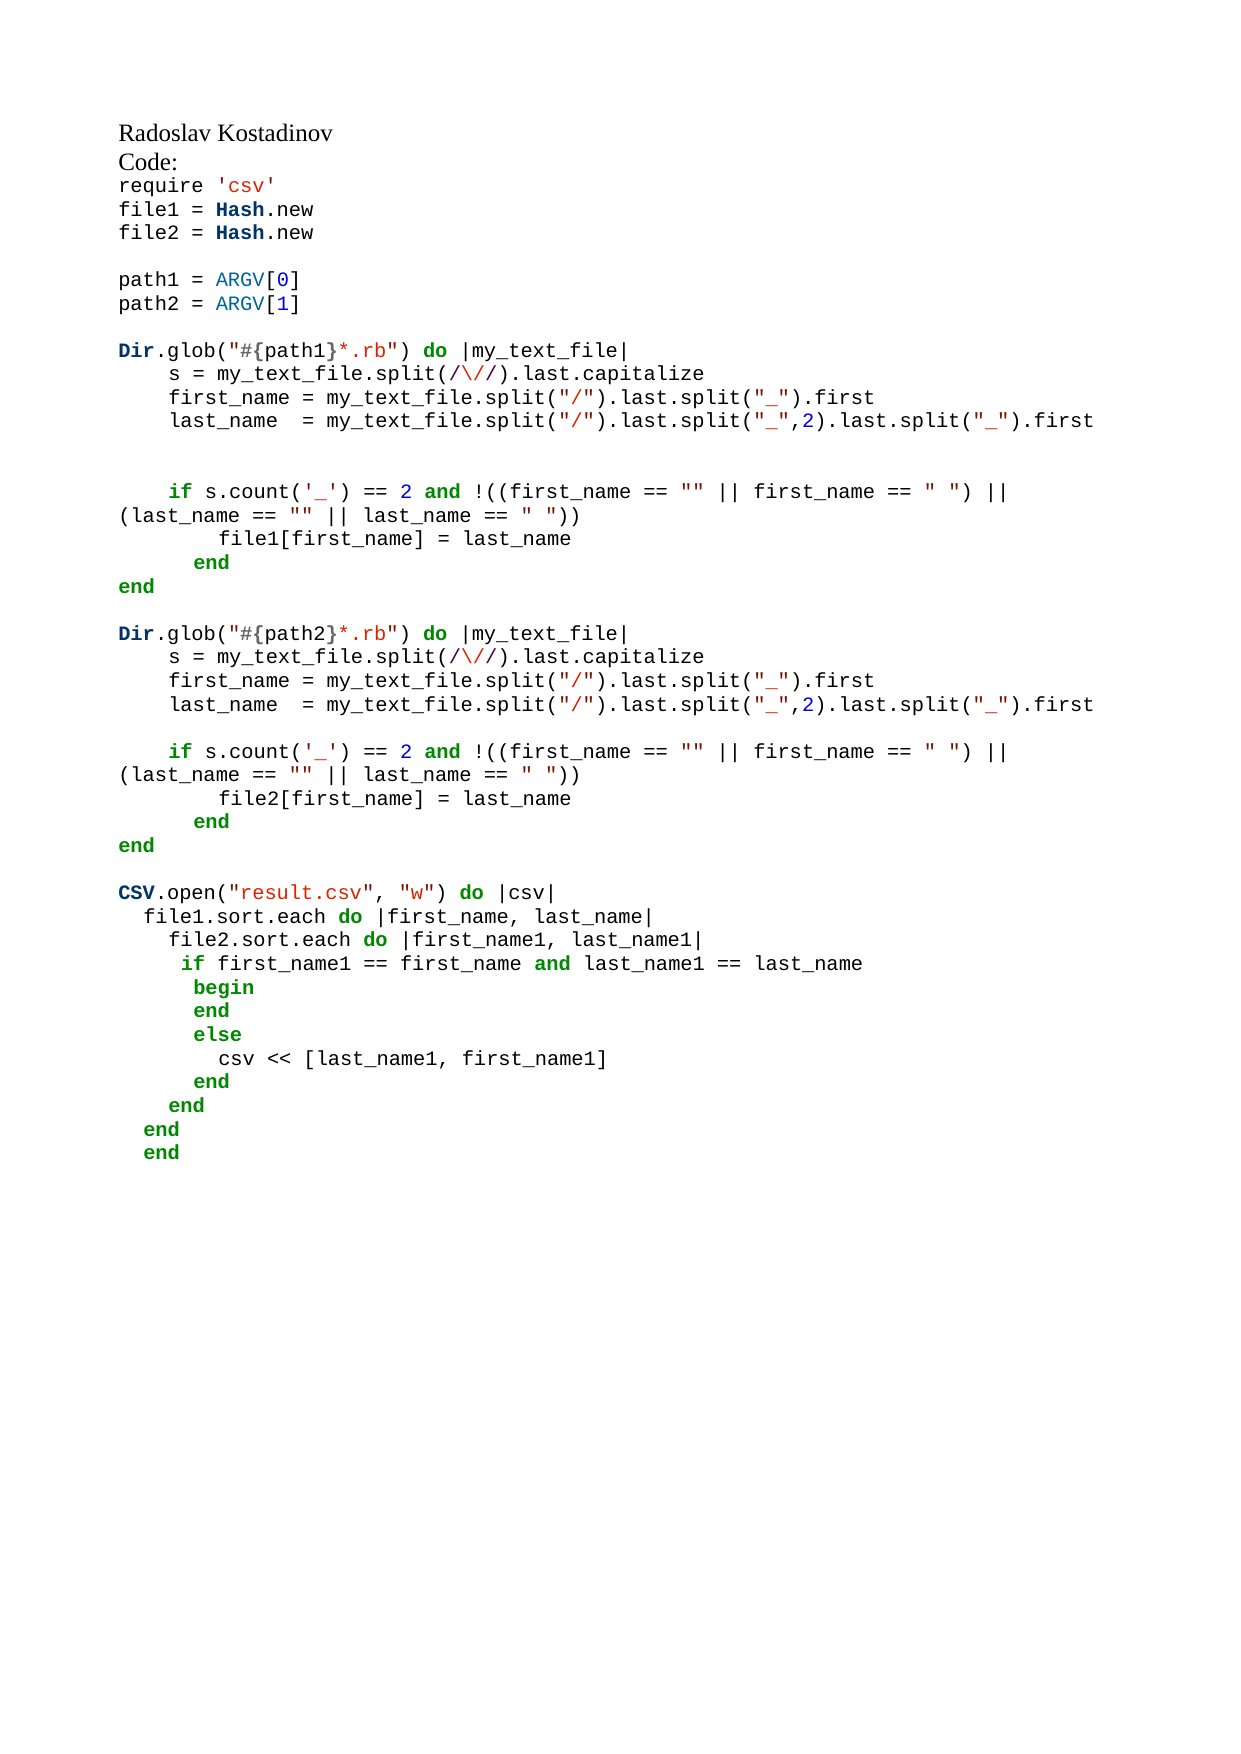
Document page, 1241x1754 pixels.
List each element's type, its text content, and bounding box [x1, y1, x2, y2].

text file1[first_name] = last_name [118, 528, 1122, 552]
text begin [118, 977, 1122, 1000]
text path2 = ARGV[1] [118, 293, 1122, 316]
text last_name = my_text_file.split("/").last.split("_",2).last.split("_").first [118, 693, 1122, 717]
text if s.count('_') == 2 and !((first_name == "" || first_name == " ") || (last_name == "" || last_name == " ")) [118, 741, 1122, 788]
text file2.sort.each do |first_name1, last_name1| [118, 929, 1122, 953]
text Dir.glob("#{path1}*.rb") do |my_text_file| [118, 340, 1122, 363]
text CSV.open("result.csv", "w") do |csv| [118, 882, 1122, 906]
text first_name = my_text_file.split("/").last.split("_").first [118, 670, 1122, 693]
text Code: [118, 147, 1122, 176]
text file1.sort.each do |first_name, last_name| [118, 906, 1122, 929]
text end [118, 1118, 1122, 1142]
text Radoslav Kostadinov [118, 118, 1122, 147]
text end [118, 1095, 1122, 1118]
text first_name = my_text_file.split("/").last.split("_").first [118, 387, 1122, 410]
text end [118, 576, 1122, 599]
text end [118, 835, 1122, 859]
text end [118, 552, 1122, 576]
text Dir.glob("#{path2}*.rb") do |my_text_file| [118, 623, 1122, 646]
text end [118, 1071, 1122, 1095]
text else [118, 1024, 1122, 1048]
text end [118, 1000, 1122, 1024]
text s = my_text_file.split(/\//).last.capitalize [118, 363, 1122, 387]
text file2[first_name] = last_name [118, 788, 1122, 812]
text require 'csv' [118, 176, 1122, 199]
text last_name = my_text_file.split("/").last.split("_",2).last.split("_").first [118, 410, 1122, 434]
text csv << [last_name1, first_name1] [118, 1048, 1122, 1071]
text file2 = Hash.new [118, 222, 1122, 246]
text path1 = ARGV[0] [118, 269, 1122, 293]
text if first_name1 == first_name and last_name1 == last_name [118, 953, 1122, 977]
text if s.count('_') == 2 and !((first_name == "" || first_name == " ") || (last_name == "" || last_name == " ")) [118, 481, 1122, 528]
text file1 = Hash.new [118, 199, 1122, 222]
text end [118, 1142, 1122, 1166]
text s = my_text_file.split(/\//).last.capitalize [118, 646, 1122, 670]
text end [118, 812, 1122, 835]
